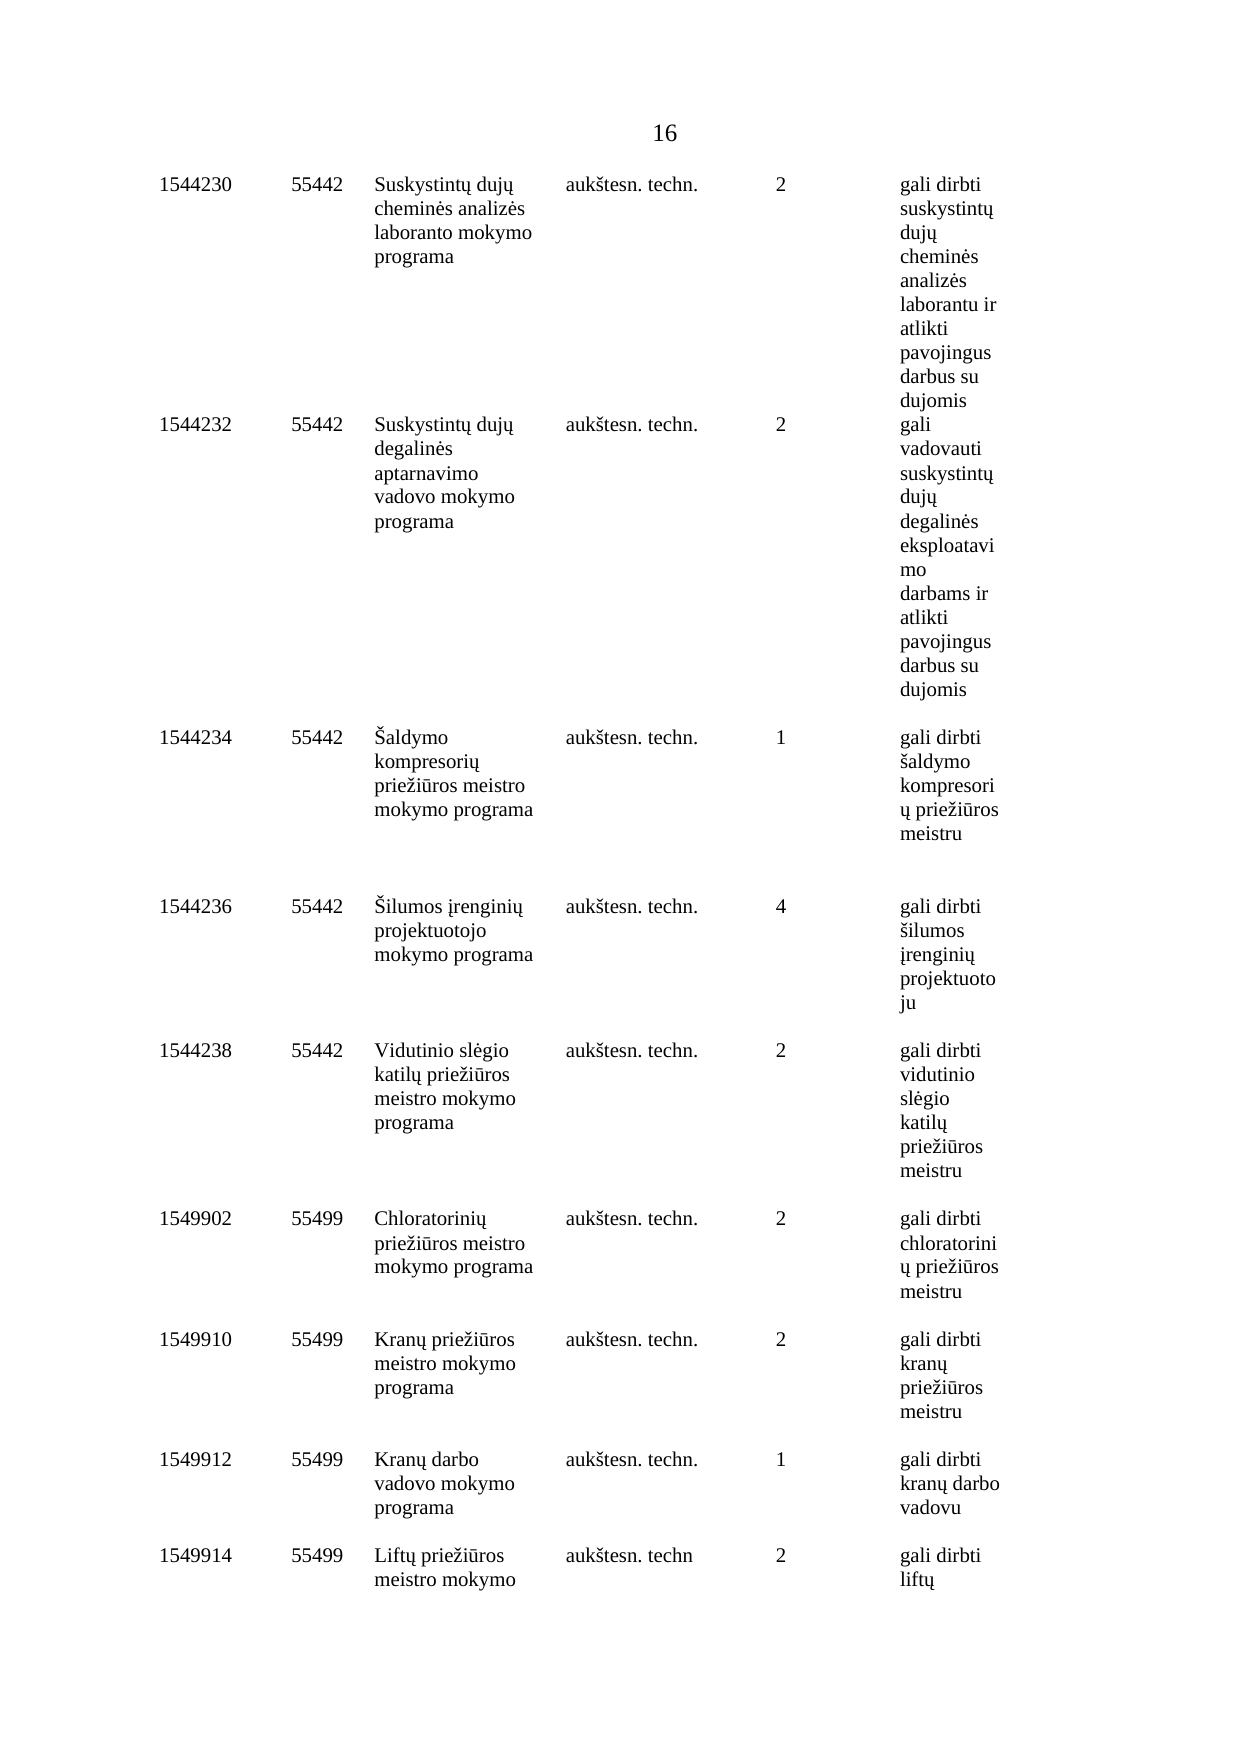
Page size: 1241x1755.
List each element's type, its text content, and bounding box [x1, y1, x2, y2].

table_cell aukštesn. techn. [554, 1447, 764, 1519]
table_cell Suskystintų dujų cheminės analizės laboranto mokymo programa [363, 172, 554, 412]
table_cell [764, 701, 888, 725]
table_cell [148, 1303, 280, 1327]
table_cell [889, 1014, 1013, 1038]
table_cell 4 [764, 894, 888, 918]
table_cell aukštesn. techn. [554, 1206, 764, 1303]
table_cell [1130, 172, 1196, 196]
table_cell [764, 148, 888, 172]
table_cell [554, 436, 764, 533]
table_cell [1013, 918, 1130, 1014]
table_cell [889, 1519, 1013, 1543]
table_cell gali dirbti vidutinio slėgio katilų priežiūros meistru [889, 1038, 1013, 1182]
table_cell [1130, 1206, 1196, 1230]
table_cell [148, 1519, 280, 1543]
table_cell [1013, 148, 1130, 172]
table_cell [889, 1303, 1013, 1327]
table_cell 55499 [280, 1327, 363, 1351]
table_cell [889, 845, 1013, 869]
table_cell 1549910 [148, 1327, 280, 1351]
table_cell 1544234 [148, 725, 280, 749]
table_cell [764, 1182, 888, 1206]
table_cell [764, 749, 888, 845]
table_cell [554, 220, 764, 412]
table_cell 1544238 [148, 1038, 280, 1062]
table_cell gali dirbti chloratorinių priežiūros meistru [889, 1206, 1013, 1303]
table_cell [363, 1303, 554, 1327]
table_cell 1544232 [148, 412, 280, 436]
table_cell [764, 1303, 888, 1327]
table_cell [148, 1014, 280, 1038]
table_cell [148, 845, 280, 869]
table_cell [1013, 1423, 1130, 1447]
table_cell [889, 870, 1013, 893]
table_cell gali dirbti kranų darbo vadovu [889, 1447, 1013, 1519]
table_cell [1013, 701, 1130, 725]
table_cell [764, 1014, 888, 1038]
table_cell [280, 1182, 363, 1206]
table_cell [1130, 196, 1196, 220]
table_cell [1013, 1206, 1130, 1230]
table_cell [280, 845, 363, 869]
table_cell gali dirbti liftų [889, 1543, 1013, 1591]
table_cell [363, 870, 554, 893]
table_cell [1013, 1014, 1130, 1038]
table_cell [1130, 749, 1196, 845]
table_cell [764, 1062, 888, 1182]
table_cell [148, 533, 280, 701]
table_cell Šilumos įrenginių projektuotojo mokymo programa [363, 894, 554, 1014]
table_cell [1013, 1303, 1130, 1327]
table_cell [1013, 1447, 1130, 1519]
table_cell [1130, 148, 1196, 172]
table_cell [1130, 1038, 1196, 1062]
table_cell [148, 1351, 280, 1423]
table_cell [280, 918, 363, 1014]
table_cell [554, 1423, 764, 1447]
table_cell [554, 533, 764, 701]
table_cell [1130, 1519, 1196, 1543]
table_cell [280, 1230, 363, 1303]
table_cell [1130, 533, 1196, 701]
table_cell [1130, 436, 1196, 533]
table_cell [363, 1014, 554, 1038]
table_cell [1130, 845, 1196, 869]
table_cell [764, 1351, 888, 1423]
table_cell [148, 148, 280, 172]
table_cell [889, 1182, 1013, 1206]
table_cell [1130, 1062, 1196, 1182]
table_cell 2 [764, 1327, 888, 1351]
table_cell gali dirbti šaldymo kompresorių priežiūros meistru [889, 725, 1013, 845]
table_cell 55442 [280, 725, 363, 749]
table_cell [764, 1519, 888, 1543]
table_cell [363, 1182, 554, 1206]
table_cell gali dirbti šilumos įrenginių projektuotoju [889, 894, 1013, 1014]
table_cell [1013, 1351, 1130, 1423]
table_cell [363, 148, 554, 172]
table_cell [554, 1014, 764, 1038]
table_cell 55499 [280, 1206, 363, 1230]
table_cell [280, 1519, 363, 1543]
table_cell [363, 533, 554, 701]
table_cell aukštesn. techn. [554, 1327, 764, 1351]
table_cell [148, 1182, 280, 1206]
table_cell 1549902 [148, 1206, 280, 1230]
table_cell [1013, 436, 1130, 533]
table_cell [1013, 172, 1130, 196]
table_cell 1 [764, 725, 888, 749]
table_cell 55442 [280, 1038, 363, 1062]
table_cell [554, 870, 764, 893]
table_cell [1013, 870, 1130, 893]
table_cell 55442 [280, 412, 363, 436]
table_cell [148, 701, 280, 725]
table_cell 1 [764, 1447, 888, 1519]
table_cell 2 [764, 1038, 888, 1062]
table_cell Kranų priežiūros meistro mokymo programa [363, 1327, 554, 1423]
table_cell [554, 701, 764, 725]
table_cell 55442 [280, 172, 363, 196]
table_cell [1130, 1423, 1196, 1447]
table_cell [1130, 894, 1196, 918]
table_cell [889, 701, 1013, 725]
table_cell Kranų darbo vadovo mokymo programa [363, 1447, 554, 1543]
table_cell [554, 845, 764, 869]
table_cell [1013, 1230, 1130, 1303]
table_cell [1013, 1327, 1130, 1351]
table_cell [280, 1062, 363, 1182]
table_cell aukštesn. techn. [554, 894, 764, 918]
table_cell [280, 533, 363, 701]
table_cell [280, 1014, 363, 1038]
table_cell [764, 533, 888, 701]
table_cell [148, 220, 280, 412]
table_cell [280, 749, 363, 845]
table_cell [280, 436, 363, 533]
table_cell [280, 148, 363, 172]
table_cell gali dirbti suskystintų dujų cheminės analizės laborantu ir atlikti pavojingus darbus su dujomis [889, 172, 1013, 412]
table_cell aukštesn. techn. [554, 172, 764, 196]
table_cell 2 [764, 412, 888, 436]
table_cell [148, 918, 280, 1014]
table_cell [280, 1303, 363, 1327]
table_cell [764, 220, 888, 412]
table_cell 1544230 [148, 172, 280, 196]
table_cell gali dirbti kranų priežiūros meistru [889, 1327, 1013, 1423]
table_cell [280, 196, 363, 220]
table_cell [554, 148, 764, 172]
table_cell 1544236 [148, 894, 280, 918]
table_cell [764, 1423, 888, 1447]
table_cell [1130, 412, 1196, 436]
table_cell [280, 1351, 363, 1423]
table_cell [1013, 749, 1130, 845]
table_cell Šaldymo kompresorių priežiūros meistro mokymo programa [363, 725, 554, 869]
table_cell [554, 196, 764, 220]
table_cell [148, 1230, 280, 1303]
table_cell [148, 436, 280, 533]
table_cell aukštesn. techn. [554, 1038, 764, 1062]
table_cell [1013, 1062, 1130, 1182]
table_cell [764, 436, 888, 533]
table_cell [148, 749, 280, 845]
table_cell [1130, 870, 1196, 893]
table_cell [1130, 1447, 1196, 1519]
table_cell [1130, 220, 1196, 412]
table_cell [554, 918, 764, 1014]
table_cell [554, 1062, 764, 1182]
table_cell [554, 749, 764, 845]
table_cell Liftų priežiūros meistro mokymo [363, 1543, 554, 1591]
table_cell [889, 1423, 1013, 1447]
table_cell [1013, 1543, 1130, 1591]
table_cell aukštesn. techn [554, 1543, 764, 1591]
table_cell [1130, 1327, 1196, 1351]
table_cell [1130, 701, 1196, 725]
table_cell [1013, 845, 1130, 869]
table_cell [1130, 725, 1196, 749]
table_cell [554, 1303, 764, 1327]
table_cell [1130, 1182, 1196, 1206]
table_cell [764, 918, 888, 1014]
table_cell [1013, 220, 1130, 412]
table_cell [554, 1519, 764, 1543]
table_cell [1130, 1543, 1196, 1591]
table_cell 55499 [280, 1447, 363, 1519]
table_cell Vidutinio slėgio katilų priežiūros meistro mokymo programa [363, 1038, 554, 1182]
table_cell 55442 [280, 894, 363, 918]
table_cell 55499 [280, 1543, 363, 1591]
table_cell [148, 196, 280, 220]
table_cell [1013, 533, 1130, 701]
table_cell [1013, 894, 1130, 918]
table_cell Chloratorinių priežiūros meistro mokymo programa [363, 1206, 554, 1303]
table_cell [1130, 1303, 1196, 1327]
table_cell aukštesn. techn. [554, 725, 764, 749]
table_cell [280, 701, 363, 725]
table_cell [554, 1351, 764, 1423]
table_cell [764, 845, 888, 869]
table_cell [1130, 1014, 1196, 1038]
table_cell [764, 196, 888, 220]
table_cell [1130, 1230, 1196, 1303]
table_cell [554, 1182, 764, 1206]
table_cell [889, 148, 1013, 172]
table_cell [148, 1062, 280, 1182]
table_cell [280, 870, 363, 893]
table_cell 1549914 [148, 1543, 280, 1591]
table_cell aukštesn. techn. [554, 412, 764, 436]
table_cell [363, 1423, 554, 1447]
table_cell [764, 1230, 888, 1303]
table_cell [148, 1423, 280, 1447]
table_cell gali vadovauti suskystintų dujų degalinės eksploatavimo darbams ir atlikti pavojingus darbus su dujomis [889, 412, 1013, 701]
table_cell [1013, 196, 1130, 220]
table_cell [1013, 1038, 1130, 1062]
table_cell [280, 1423, 363, 1447]
table_cell [363, 701, 554, 725]
table_cell 2 [764, 1206, 888, 1230]
table_cell 2 [764, 172, 888, 196]
table_cell [1013, 725, 1130, 749]
table_cell 1549912 [148, 1447, 280, 1519]
table_cell [1013, 1182, 1130, 1206]
table_cell [280, 220, 363, 412]
table_cell Suskystintų dujų degalinės aptarnavimo vadovo mokymo programa [363, 412, 554, 533]
table_cell [764, 870, 888, 893]
table_cell [148, 870, 280, 893]
table_cell [1130, 1351, 1196, 1423]
table_cell [1013, 412, 1130, 436]
table_cell [1130, 918, 1196, 1014]
table_cell 2 [764, 1543, 888, 1591]
table_cell [1013, 1519, 1130, 1543]
